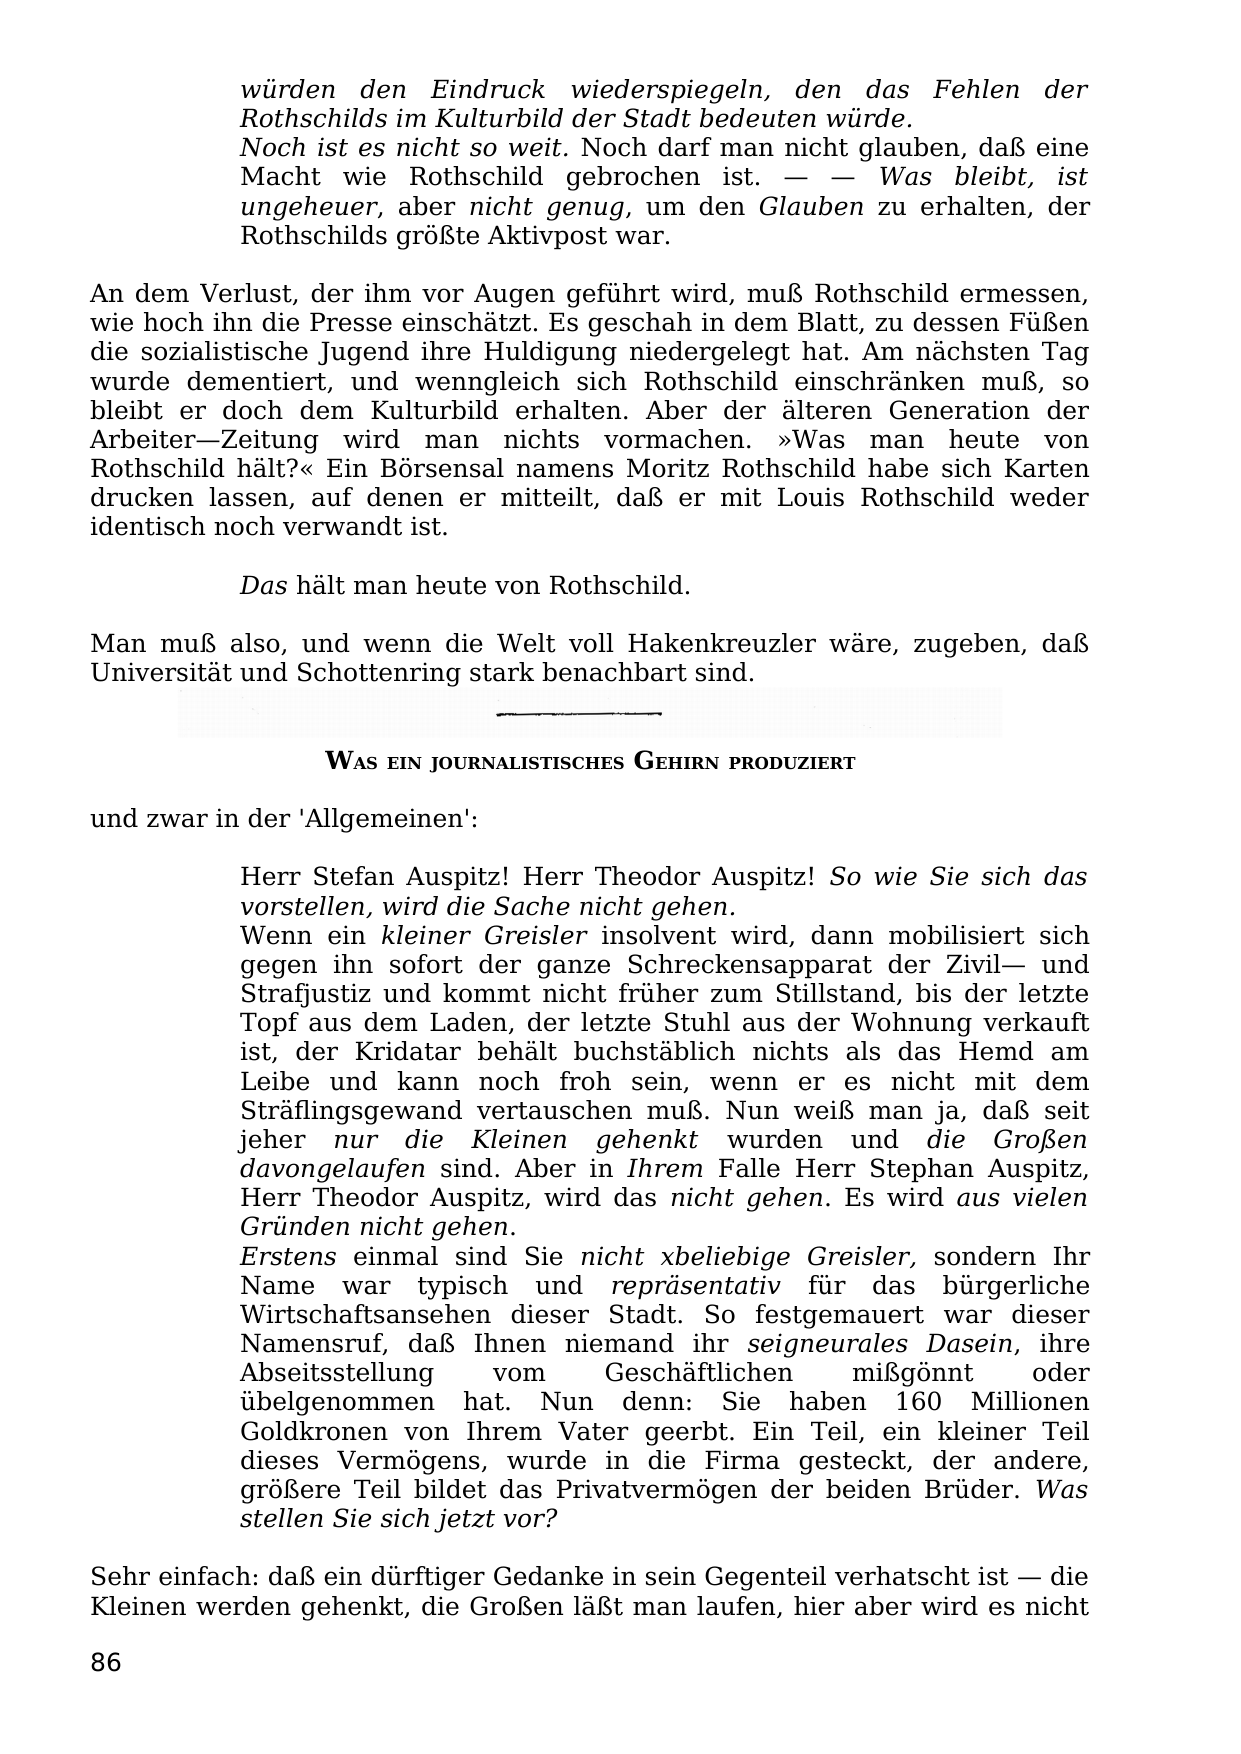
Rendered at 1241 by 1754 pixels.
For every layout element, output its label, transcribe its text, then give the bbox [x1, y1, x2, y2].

text würden den Eindruck wiederspiegeln, den das Fehlen der Rothschilds im Kulturbild der Stadt bedeuten würde. [240, 75, 1091, 133]
picture [177, 687, 1003, 738]
text Herr Stefan Auspitz! Herr Theodor Auspitz! So wie Sie sich das vorstellen, wird die Sache nicht gehen. [240, 862, 1091, 921]
text Sehr einfach: daß ein dürftiger Gedanke in sein Gegenteil verhatscht ist — die Kleinen werden gehenkt, die Großen läßt man laufen, hier aber wird es nicht [90, 1562, 1091, 1621]
text Das hält man heute von Rothschild. [240, 571, 1091, 600]
text Erstens einmal sind Sie nicht xbeliebige Greisler, sondern Ihr Name war typisch und repräsentativ für das bürgerliche Wirtschaftsansehen dieser Stadt. So festgemauert war dieser Namensruf, daß Ihnen niemand ihr seigneurales Dasein, ihre Abseitsstellung vom Geschäftlichen mißgönnt oder übelgenommen hat. Nun denn: Sie haben 160 Millionen Goldkronen von Ihrem Vater geerbt. Ein Teil, ein kleiner Teil dieses Vermögens, wurde in die Firma gesteckt, der andere, größere Teil bildet das Privatvermögen der beiden Brüder. Was stellen Sie sich jetzt vor? [240, 1242, 1091, 1533]
text Was ein journalistisches Gehirn produziert [90, 687, 1091, 775]
text Man muß also, und wenn die Welt voll Hakenkreuzler wäre, zugeben, daß Uni­versität und Schottenring stark benachbart sind. [90, 629, 1091, 687]
text Noch ist es nicht so weit. Noch darf man nicht glauben, daß eine Macht wie Rothschild gebrochen ist. — — Was bleibt, ist ungeheuer, aber nicht genug, um den Glauben zu erhalten, der Rothschilds größte Aktivpost war. [240, 133, 1091, 250]
text und zwar in der 'Allgemeinen': [90, 804, 1091, 833]
text Wenn ein kleiner Greisler insolvent wird, dann mobilisiert sich gegen ihn sofort der ganze Schreckensapparat der Zivil— und Strafjustiz und kommt nicht früher zum Stillstand, bis der letzte Topf aus dem Laden, der letzte Stuhl aus der Wohnung verkauft ist, der Kridatar behält buchstäblich nichts als das Hemd am Leibe und kann noch froh sein, wenn er es nicht mit dem Sträflingsgewand vertauschen muß. Nun weiß man ja, daß seit jeher nur die Kleinen gehenkt wurden und die Großen davongelaufen sind. Aber in Ihrem Falle Herr Stephan Auspitz, Herr Theodor Auspitz, wird das nicht gehen. Es wird aus vielen Gründen nicht gehen. [240, 921, 1091, 1242]
text An dem Verlust, der ihm vor Augen geführt wird, muß Rothschild ermessen, wie hoch ihn die Presse einschätzt. Es geschah in dem Blatt, zu dessen Füßen die sozialistische Jugend ihre Huldigung niedergelegt hat. Am nächsten Tag wurde dementiert, und wenngleich sich Rothschild einschränken muß, so bleibt er doch dem Kulturbild erhalten. Aber der älteren Generation der Arbeiter—Zeitung wird man nichts vormachen. »Was man heute von Rothschild hält?« Ein Börsensal namens Moritz Rothschild habe sich Karten drucken lassen, auf denen er mitteilt, daß er mit Louis Rothschild weder identisch noch verwandt ist. [90, 279, 1091, 542]
